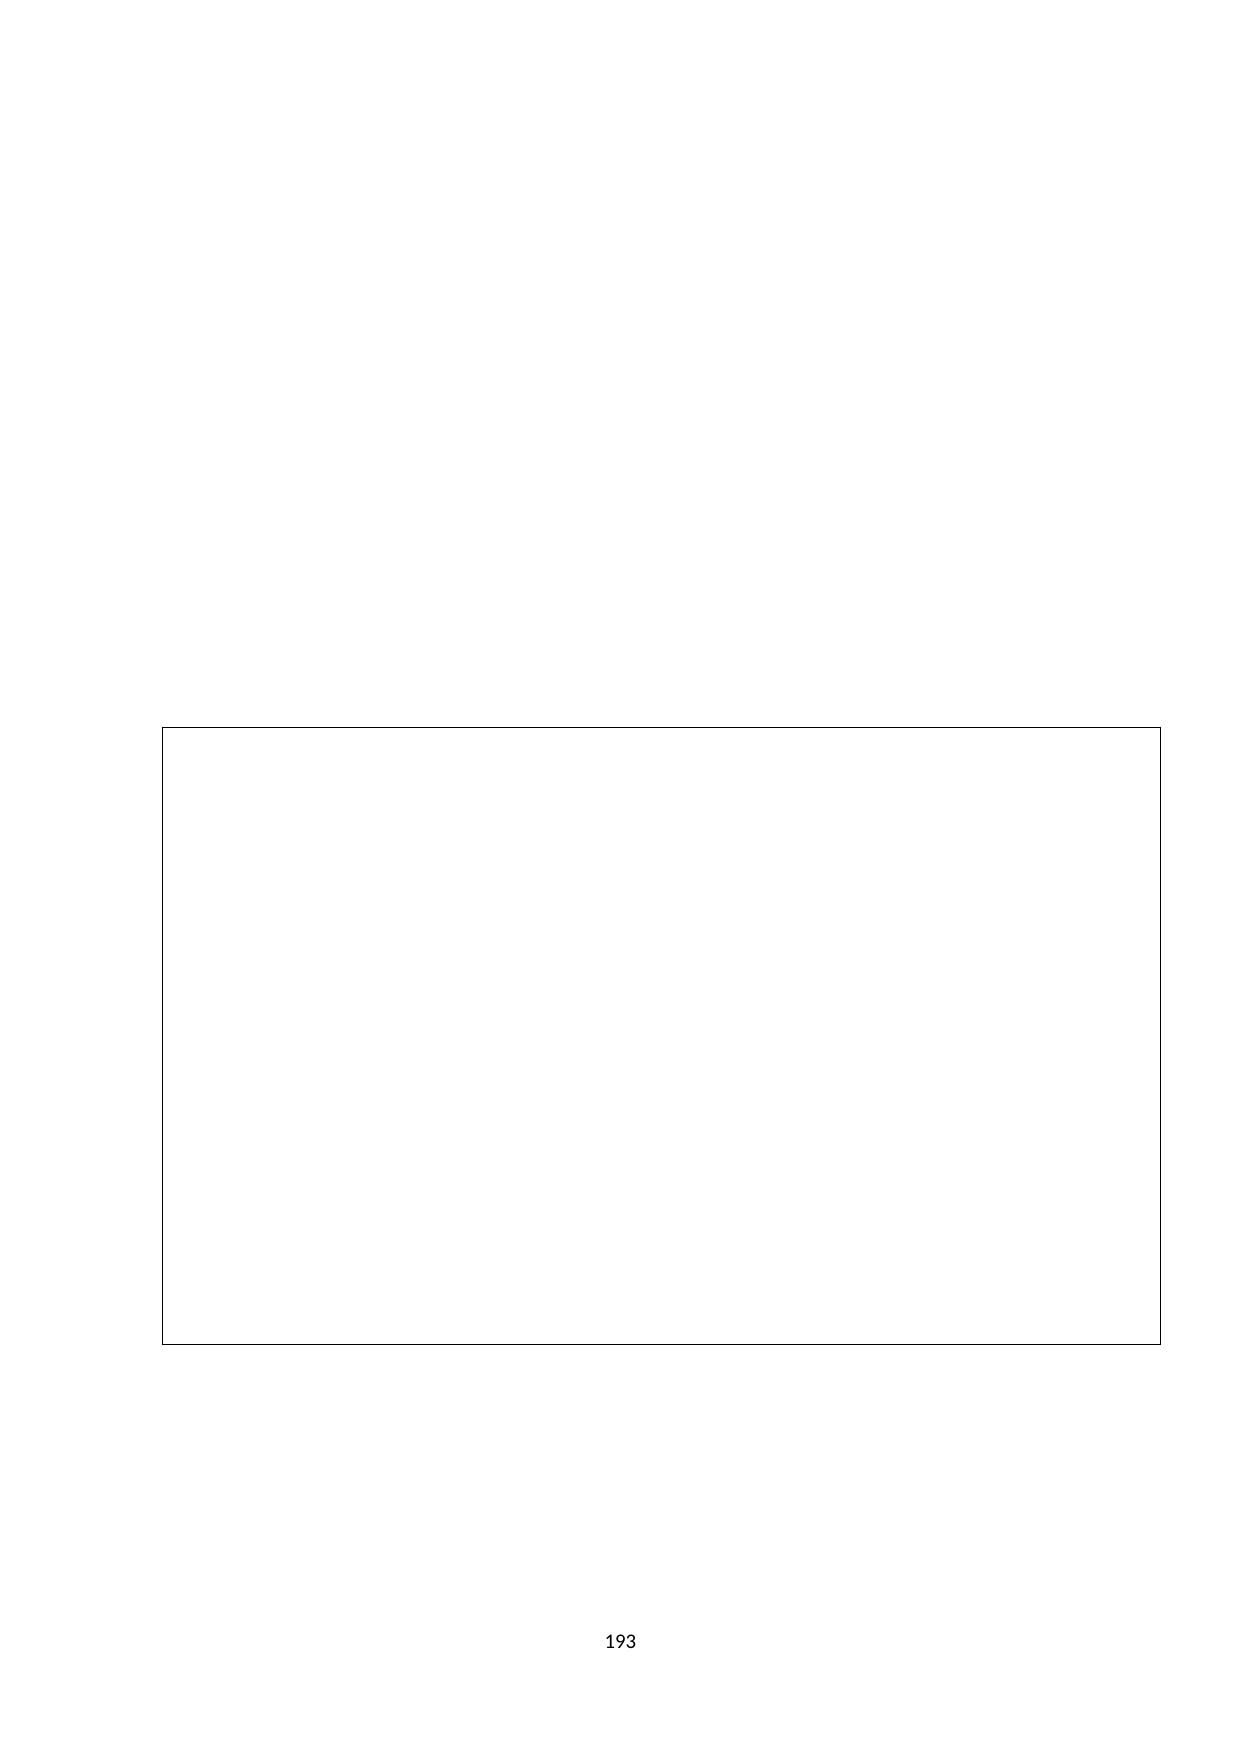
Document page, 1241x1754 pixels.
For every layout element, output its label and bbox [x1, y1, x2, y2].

table_header [163, 728, 1160, 1344]
